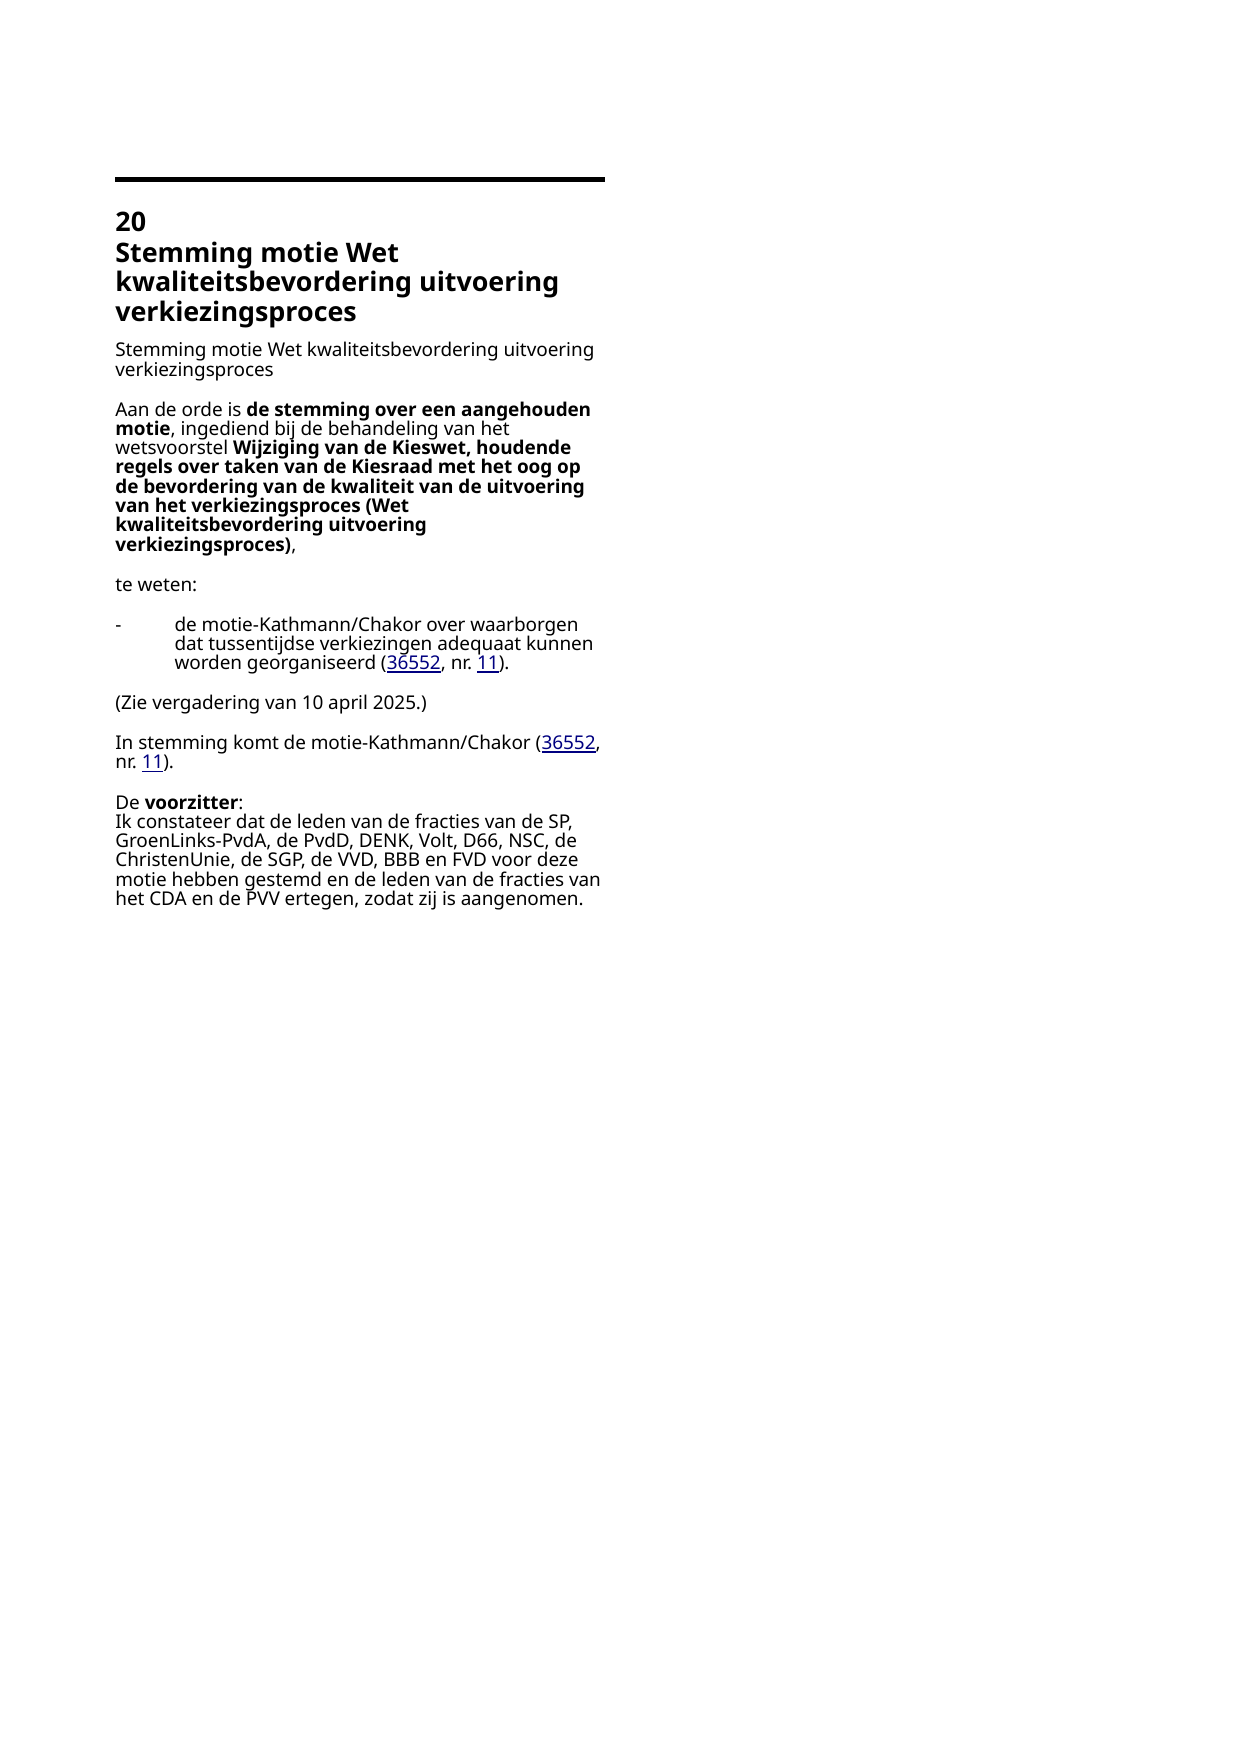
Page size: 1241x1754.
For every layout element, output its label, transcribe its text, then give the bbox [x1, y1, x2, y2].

text In stemming komt de motie-Kathmann/Chakor (36552, nr. 11). [115, 734, 605, 773]
text Aan de orde is de stemming over een aangehouden motie, ingediend bij de behandeling van het wetsvoorstel Wijziging van de Kieswet, houdende regels over taken van de Kiesraad met het oog op de bevordering van de kwaliteit van de uitvoering van het verkiezingsproces (Wet kwaliteitsbevordering uitvoering verkiezingsproces), [115, 401, 605, 555]
text Stemming motie Wet kwaliteitsbevordering uitvoering verkiezingsproces [115, 239, 605, 341]
text (Zie vergadering van 10 april 2025.) [115, 694, 605, 713]
list de motie-Kathmann/Chakor over waarborgen dat tussentijdse verkiezingen adequaat kunnen worden georganiseerd (36552, nr. 11). [115, 616, 605, 673]
text Ik constateer dat de leden van de fracties van de SP, GroenLinks-PvdA, de PvdD, DENK, Volt, D66, NSC, de ChristenUnie, de SGP, de VVD, BBB en FVD voor deze motie hebben gestemd en de leden van de fracties van het CDA en de PVV ertegen, zodat zij is aangenomen. [115, 813, 605, 909]
text 20 [115, 203, 605, 239]
text te weten: [115, 576, 605, 595]
text Stemming motie Wet kwaliteitsbevordering uitvoering verkiezingsproces [115, 341, 605, 380]
text De voorzitter: [115, 794, 605, 813]
